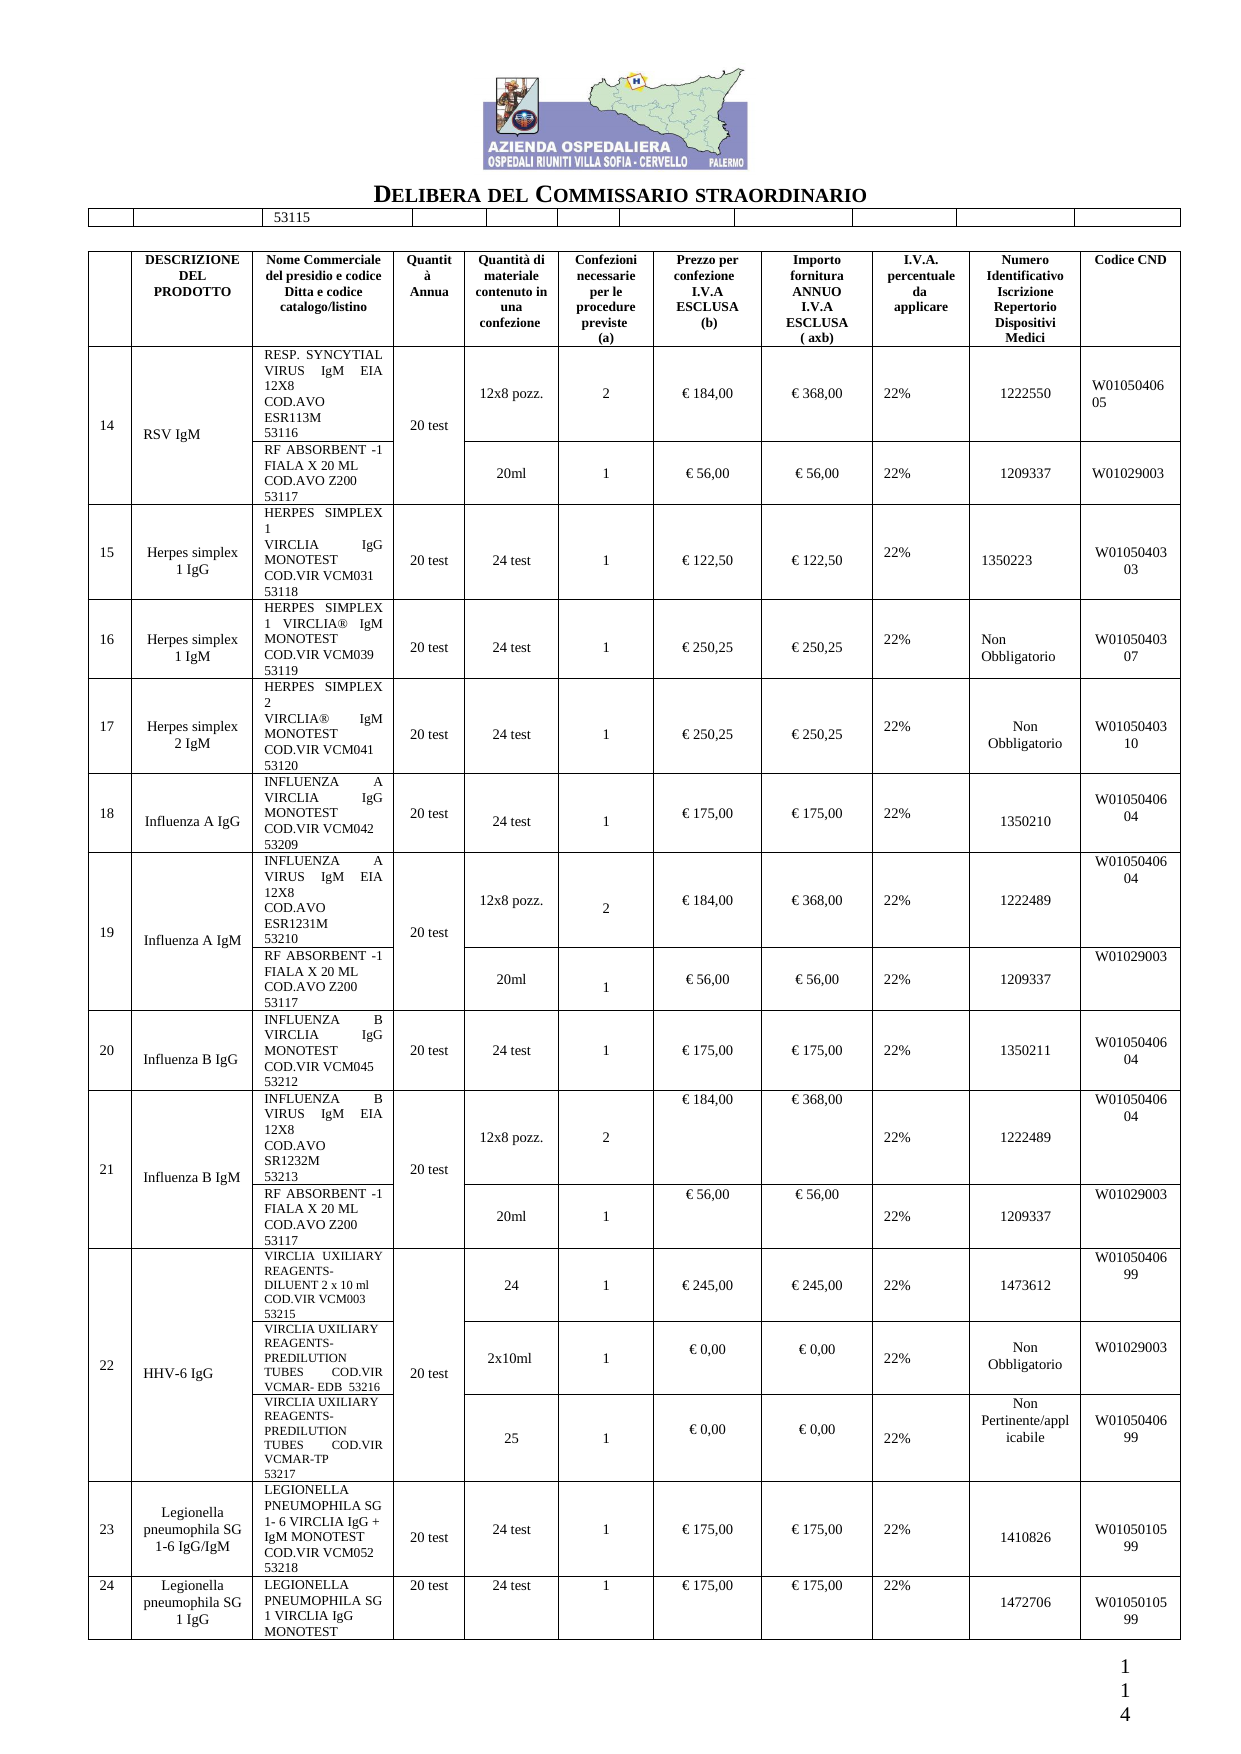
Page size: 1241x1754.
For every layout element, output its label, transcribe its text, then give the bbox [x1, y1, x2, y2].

table_header DESCRIZIONE DEL PRODOTTO [132, 252, 252, 346]
table_cell € 56,00 [762, 948, 872, 1010]
table_cell W01029003 [1081, 1185, 1180, 1248]
table_cell LEGIONELLA PNEUMOPHILA SG 1 VIRCLIA IgG MONOTEST [253, 1577, 393, 1639]
table_cell Legionella pneumophila SG 1-6 IgG/IgM [132, 1482, 252, 1576]
table_cell Herpes simplex 1 IgG [132, 505, 252, 599]
table_cell € 0,00 [654, 1395, 761, 1481]
table_cell 24 [89, 1577, 131, 1639]
table_cell W0105040604 [1081, 853, 1180, 947]
table_cell € 250,25 [762, 679, 872, 773]
table_cell 20 test [394, 600, 464, 678]
table_cell 22% [873, 600, 969, 678]
table_cell 25 [465, 1395, 558, 1481]
table_cell HERPES SIMPLEX 1 VIRCLIA® IgM MONOTEST COD.VIR VCM039 53119 [253, 600, 393, 678]
table_cell € 175,00 [654, 1482, 761, 1576]
table_cell [853, 209, 956, 226]
table_cell W01029003 [1081, 1322, 1180, 1394]
table_cell 20 test [394, 1249, 464, 1481]
table_cell Herpes simplex 2 IgM [132, 679, 252, 773]
table_cell € 56,00 [762, 1185, 872, 1248]
table_cell € 245,00 [654, 1249, 761, 1321]
table_cell € 56,00 [654, 948, 761, 1010]
table_cell 24 test [465, 679, 558, 773]
table_cell 1 [559, 1395, 653, 1481]
table_cell INFLUENZA A VIRCLIA IgG MONOTEST COD.VIR VCM042 53209 [253, 774, 393, 852]
table_cell € 175,00 [762, 1577, 872, 1639]
table_header I.V.A. percentuale da applicare [873, 252, 969, 346]
table_cell 20 test [394, 774, 464, 852]
table_cell 1 [559, 1322, 653, 1394]
table_cell 20 test [394, 679, 464, 773]
table_cell € 122,50 [654, 505, 761, 599]
table_cell W0105040699 [1081, 1249, 1180, 1321]
table_cell 22% [873, 1249, 969, 1321]
table_cell € 245,00 [762, 1249, 872, 1321]
table_cell [487, 209, 557, 226]
table_cell 18 [89, 774, 131, 852]
table_cell 20ml [465, 948, 558, 1010]
table_cell 19 [89, 853, 131, 1010]
table_cell Influenza B IgG [132, 1011, 252, 1089]
table_cell 12x8 pozz. [465, 347, 558, 441]
table_cell [413, 209, 486, 226]
table_cell 15 [89, 505, 131, 599]
table_cell W0105010599 [1081, 1482, 1180, 1576]
table_cell 20 [89, 1011, 131, 1089]
table_cell Influenza B IgM [132, 1091, 252, 1248]
table_header Confezioni necessarie per le procedure previste (a) [559, 252, 653, 346]
table_cell W0105040310 [1081, 679, 1180, 773]
table_cell 1350210 [970, 774, 1080, 852]
table_cell RF ABSORBENT -1 FIALA X 20 ML COD.AVO Z200 53117 [253, 948, 393, 1010]
table_cell 22% [873, 1322, 969, 1394]
table_cell 1473612 [970, 1249, 1080, 1321]
table_cell 22% [873, 1482, 969, 1576]
table_cell 1 [559, 679, 653, 773]
table_cell 2 [559, 853, 653, 947]
table_cell 1 [559, 1482, 653, 1576]
table_cell [957, 209, 1074, 226]
table_cell € 368,00 [762, 853, 872, 947]
table_cell € 0,00 [762, 1322, 872, 1394]
table_cell RF ABSORBENT -1 FIALA X 20 ML COD.AVO Z200 53117 [253, 1185, 393, 1248]
table_cell [134, 209, 262, 226]
table_cell 22% [873, 1091, 969, 1184]
table_header [89, 252, 131, 346]
table_cell [1075, 209, 1180, 226]
table_cell 16 [89, 600, 131, 678]
table_cell 1209337 [970, 1185, 1080, 1248]
table_cell Non Obbligatorio [970, 679, 1080, 773]
table_cell 24 test [465, 505, 558, 599]
table_cell RF ABSORBENT -1 FIALA X 20 ML COD.AVO Z200 53117 [253, 442, 393, 504]
table_cell 22% [873, 853, 969, 947]
table_cell 1209337 [970, 948, 1080, 1010]
table_cell W0105040604 [1081, 1091, 1180, 1184]
table_cell € 250,25 [654, 600, 761, 678]
table_cell € 175,00 [654, 774, 761, 852]
table_header Nome Commerciale del presidio e codice Ditta e codice catalogo/listino [253, 252, 393, 346]
table_cell € 175,00 [654, 1577, 761, 1639]
table_cell 20 test [394, 1011, 464, 1089]
table_cell W0105040303 [1081, 505, 1180, 599]
table_cell VIRCLIA UXILIARY REAGENTS- PREDILUTION TUBES COD.VIR VCMAR-TP 53217 [253, 1395, 393, 1481]
table_cell 1 [559, 600, 653, 678]
table_header Codice CND [1081, 252, 1180, 346]
table_cell 1 [559, 774, 653, 852]
table_cell € 175,00 [762, 1482, 872, 1576]
table_cell W01029003 [1081, 442, 1180, 504]
table_cell 1350211 [970, 1011, 1080, 1089]
table_cell HHV-6 IgG [132, 1249, 252, 1481]
table_cell 1209337 [970, 442, 1080, 504]
table_cell INFLUENZA A VIRUS IgM EIA 12X8 COD.AVO ESR1231M 53210 [253, 853, 393, 947]
table_cell € 250,25 [654, 679, 761, 773]
table_header Quantità Annua [394, 252, 464, 346]
table_cell 1472706 [970, 1577, 1080, 1639]
table_cell 1 [559, 1577, 653, 1639]
table_cell HERPES SIMPLEX 1 VIRCLIA IgG MONOTEST COD.VIR VCM031 53118 [253, 505, 393, 599]
table_cell 22 [89, 1249, 131, 1481]
table_cell € 175,00 [762, 1011, 872, 1089]
table_cell 1222550 [970, 347, 1080, 441]
table_cell 1 [559, 948, 653, 1010]
table_cell 20ml [465, 1185, 558, 1248]
table_cell RESP. SYNCYTIAL VIRUS IgM EIA 12X8 COD.AVO ESR113M 53116 [253, 347, 393, 441]
table_cell W0105040699 [1081, 1395, 1180, 1481]
table_cell 17 [89, 679, 131, 773]
table_cell 24 test [465, 1577, 558, 1639]
table_cell € 0,00 [654, 1322, 761, 1394]
table_cell 20 test [394, 1577, 464, 1639]
table_cell 20ml [465, 442, 558, 504]
table_cell 12x8 pozz. [465, 1091, 558, 1184]
table_cell Non Obbligatorio [970, 600, 1080, 678]
table_header Prezzo per confezione I.V.A ESCLUSA (b) [654, 252, 761, 346]
table_cell 20 test [394, 853, 464, 1010]
table_cell 24 test [465, 600, 558, 678]
table_cell 1350223 [970, 505, 1080, 599]
table_cell 1 [559, 442, 653, 504]
table_cell 2x10ml [465, 1322, 558, 1394]
table_cell W0105040604 [1081, 774, 1180, 852]
table_header Importo fornitura ANNUO I.V.A ESCLUSA ( axb) [762, 252, 872, 346]
table_cell [89, 209, 133, 226]
table_cell 22% [873, 347, 969, 441]
table_cell 12x8 pozz. [465, 853, 558, 947]
table_cell 21 [89, 1091, 131, 1248]
table_cell € 368,00 [762, 1091, 872, 1184]
table_cell 22% [873, 505, 969, 599]
table_cell 22% [873, 1395, 969, 1481]
table_cell 24 [465, 1249, 558, 1321]
table_cell 22% [873, 1577, 969, 1639]
table_cell [620, 209, 734, 226]
table_cell € 56,00 [654, 442, 761, 504]
table_cell 20 test [394, 347, 464, 504]
table_cell 1222489 [970, 853, 1080, 947]
table_cell LEGIONELLA PNEUMOPHILA SG 1- 6 VIRCLIA IgG + IgM MONOTEST COD.VIR VCM052 53218 [253, 1482, 393, 1576]
table_cell 2 [559, 1091, 653, 1184]
table_cell HERPES SIMPLEX 2 VIRCLIA® IgM MONOTEST COD.VIR VCM041 53120 [253, 679, 393, 773]
table_cell 22% [873, 442, 969, 504]
table_cell W01029003 [1081, 948, 1180, 1010]
table_cell € 56,00 [654, 1185, 761, 1248]
table_cell Influenza A IgM [132, 853, 252, 1010]
table_cell 22% [873, 679, 969, 773]
table_cell € 175,00 [654, 1011, 761, 1089]
table_cell W0105040604 [1081, 1011, 1180, 1089]
table_cell W0105040307 [1081, 600, 1180, 678]
table_cell 2 [559, 347, 653, 441]
table_header Quantità di materiale contenuto in una confezione [465, 252, 558, 346]
table_cell € 184,00 [654, 347, 761, 441]
table_cell 23 [89, 1482, 131, 1576]
table_cell € 184,00 [654, 853, 761, 947]
table_cell 20 test [394, 1482, 464, 1576]
table_cell 53115 [263, 209, 412, 226]
table_cell 1 [559, 505, 653, 599]
table_cell 1 [559, 1185, 653, 1248]
table_cell 22% [873, 1011, 969, 1089]
table_cell W0105040605 [1081, 347, 1180, 441]
table_cell 22% [873, 774, 969, 852]
table_cell [735, 209, 852, 226]
table_cell Herpes simplex 1 IgM [132, 600, 252, 678]
table_cell 24 test [465, 774, 558, 852]
table_cell 1 [559, 1249, 653, 1321]
table_cell W0105010599 [1081, 1577, 1180, 1639]
table_cell VIRCLIA UXILIARY REAGENTS- PREDILUTION TUBES COD.VIR VCMAR- EDB 53216 [253, 1322, 393, 1394]
table_cell € 122,50 [762, 505, 872, 599]
table_cell 1 [559, 1011, 653, 1089]
table_cell € 56,00 [762, 442, 872, 504]
table_cell [558, 209, 619, 226]
table_cell € 368,00 [762, 347, 872, 441]
table_cell € 250,25 [762, 600, 872, 678]
table_cell 1222489 [970, 1091, 1080, 1184]
table_cell € 184,00 [654, 1091, 761, 1184]
table_cell 1410826 [970, 1482, 1080, 1576]
table_cell INFLUENZA B VIRCLIA IgG MONOTEST COD.VIR VCM045 53212 [253, 1011, 393, 1089]
table_cell 14 [89, 347, 131, 504]
table_cell INFLUENZA B VIRUS IgM EIA 12X8 COD.AVO SR1232M 53213 [253, 1091, 393, 1184]
table_cell 20 test [394, 1091, 464, 1248]
table_cell 24 test [465, 1011, 558, 1089]
table_cell Non Pertinente/applicabile [970, 1395, 1080, 1481]
table_cell € 175,00 [762, 774, 872, 852]
table_cell 22% [873, 1185, 969, 1248]
table_cell RSV IgM [132, 347, 252, 504]
table_cell 20 test [394, 505, 464, 599]
table_cell Influenza A IgG [132, 774, 252, 852]
table_cell € 0,00 [762, 1395, 872, 1481]
table_cell 22% [873, 948, 969, 1010]
table_header Numero Identificativo Iscrizione Repertorio Dispositivi Medici [970, 252, 1080, 346]
table_cell Non Obbligatorio [970, 1322, 1080, 1394]
table_cell 24 test [465, 1482, 558, 1576]
table_cell VIRCLIA UXILIARY REAGENTS- DILUENT 2 x 10 ml COD.VIR VCM003 53215 [253, 1249, 393, 1321]
table_cell Legionella pneumophila SG 1 IgG [132, 1577, 252, 1639]
